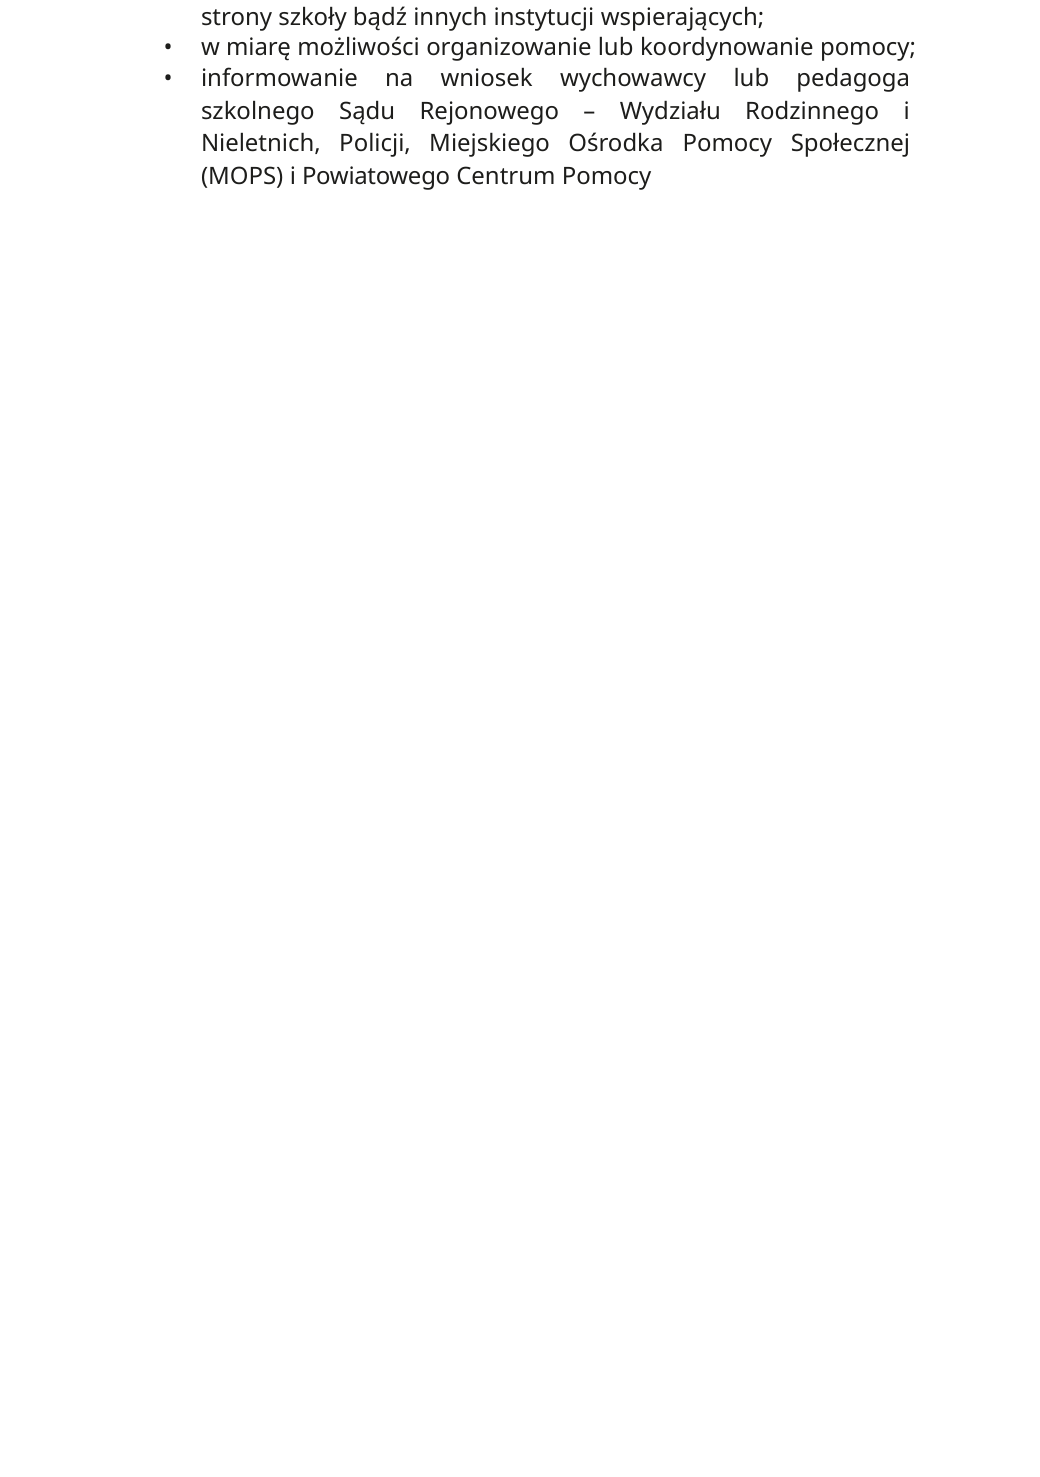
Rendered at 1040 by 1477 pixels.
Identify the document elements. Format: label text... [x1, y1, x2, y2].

list w miarę możliwości organizowanie lub koordynowanie pomocy; [163, 33, 1039, 61]
list strony szkoły bądź innych instytucji wspierających; [163, 0, 910, 33]
list informowanie na wniosek wychowawcy lub pedagoga szkolnego Sądu Rejonowego – Wydziału Rodzinnego i Nieletnich, Policji, Miejskiego Ośrodka Pomocy Społecznej (MOPS) i Powiatowego Centrum Pomocy [163, 61, 910, 191]
